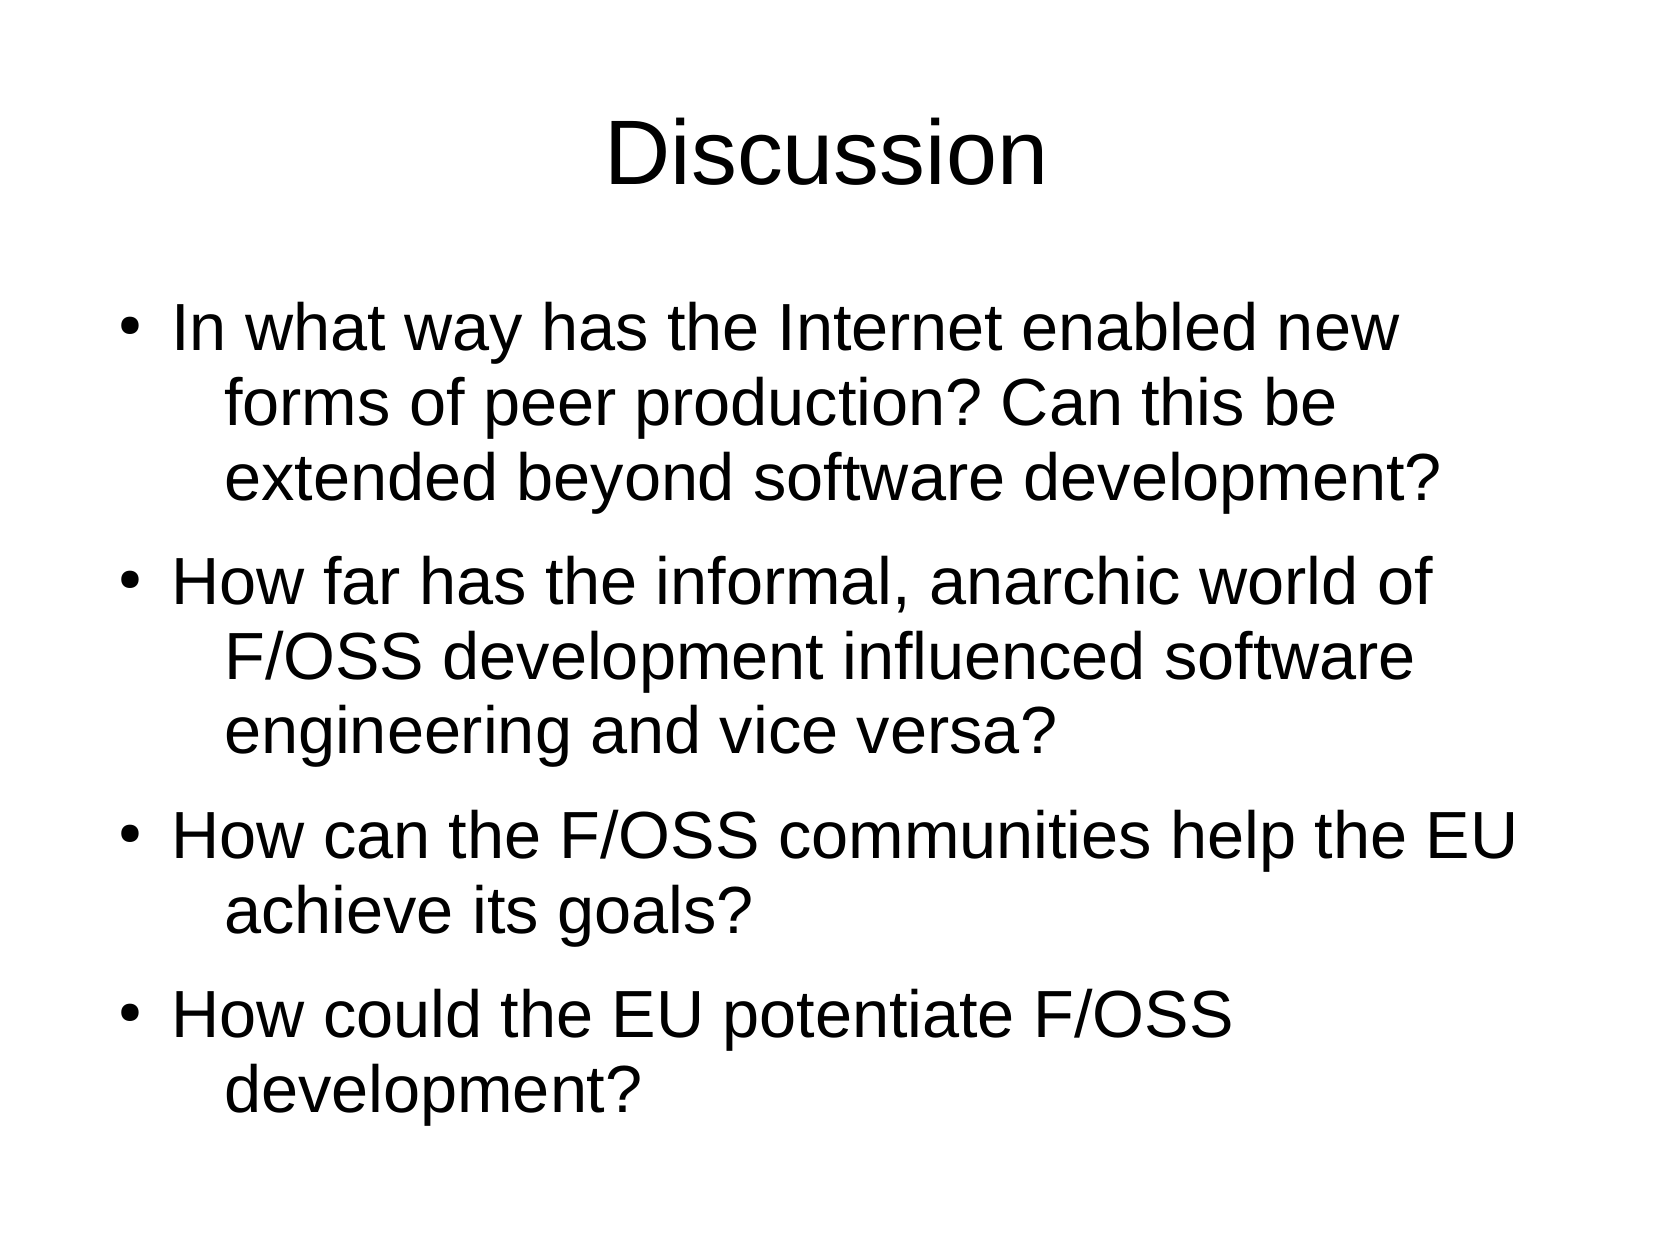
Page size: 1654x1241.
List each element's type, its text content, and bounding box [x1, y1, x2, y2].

list In what way has the Internet enabled new forms of peer production? Can this be extended beyond software development? How far has the informal, anarchic world of F/OSS development influenced software engineering and vice versa? How can the F/OSS communities help the EU achieve its goals? How could the EU potentiate F/OSS development? [82, 290, 1571, 1127]
title Discussion [82, 49, 1571, 257]
